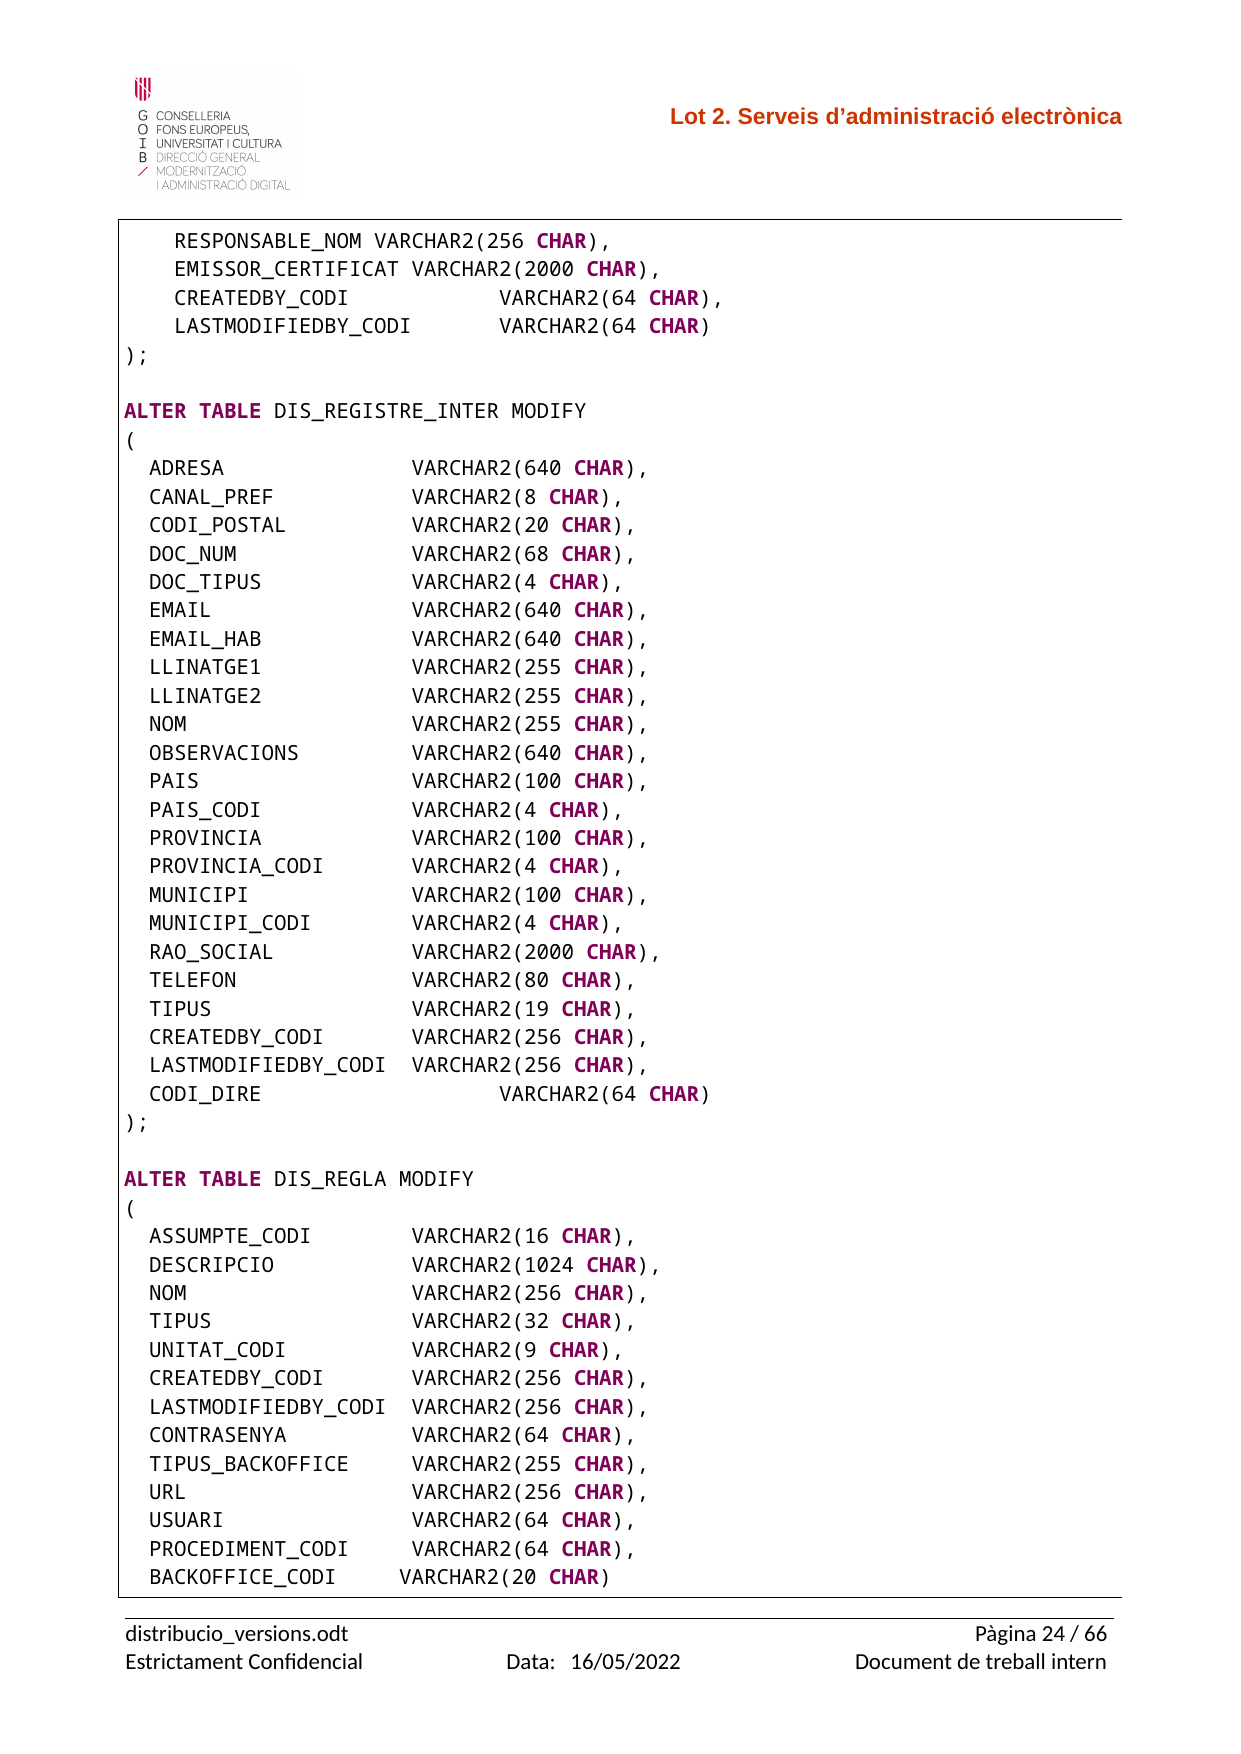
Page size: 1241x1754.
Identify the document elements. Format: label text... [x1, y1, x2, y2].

picture [126, 70, 299, 197]
table_header RESPONSABLE_NOM VARCHAR2(256 CHAR), EMISSOR_CERTIFICAT VARCHAR2(2000 CHAR), CREATEDBY_CODI VARCHAR2(64 CHAR), LASTMODIFIEDBY_CODI VARCHAR2(64 CHAR) ); ALTER TABLE DIS_REGISTRE_INTER MODIFY ( ADRESA VARCHAR2(640 CHAR), CANAL_PREF VARCHAR2(8 CHAR), CODI_POSTAL VARCHAR2(20 CHAR), DOC_NUM VARCHAR2(68 CHAR), DOC_TIPUS VARCHAR2(4 CHAR), EMAIL VARCHAR2(640 CHAR), EMAIL_HAB VARCHAR2(640 CHAR), LLINATGE1 VARCHAR2(255 CHAR), LLINATGE2 VARCHAR2(255 CHAR), NOM VARCHAR2(255 CHAR), OBSERVACIONS VARCHAR2(640 CHAR), PAIS VARCHAR2(100 CHAR), PAIS_CODI VARCHAR2(4 CHAR), PROVINCIA VARCHAR2(100 CHAR), PROVINCIA_CODI VARCHAR2(4 CHAR), MUNICIPI VARCHAR2(100 CHAR), MUNICIPI_CODI VARCHAR2(4 CHAR), RAO_SOCIAL VARCHAR2(2000 CHAR), TELEFON VARCHAR2(80 CHAR), TIPUS VARCHAR2(19 CHAR), CREATEDBY_CODI VARCHAR2(256 CHAR), LASTMODIFIEDBY_CODI VARCHAR2(256 CHAR), CODI_DIRE VARCHAR2(64 CHAR) ); ALTER TABLE DIS_REGLA MODIFY ( ASSUMPTE_CODI VARCHAR2(16 CHAR), DESCRIPCIO VARCHAR2(1024 CHAR), NOM VARCHAR2(256 CHAR), TIPUS VARCHAR2(32 CHAR), UNITAT_CODI VARCHAR2(9 CHAR), CREATEDBY_CODI VARCHAR2(256 CHAR), LASTMODIFIEDBY_CODI VARCHAR2(256 CHAR), CONTRASENYA VARCHAR2(64 CHAR), TIPUS_BACKOFFICE VARCHAR2(255 CHAR), URL VARCHAR2(256 CHAR), USUARI VARCHAR2(64 CHAR), PROCEDIMENT_CODI VARCHAR2(64 CHAR), BACKOFFICE_CODI VARCHAR2(20 CHAR) [119, 220, 1122, 1597]
